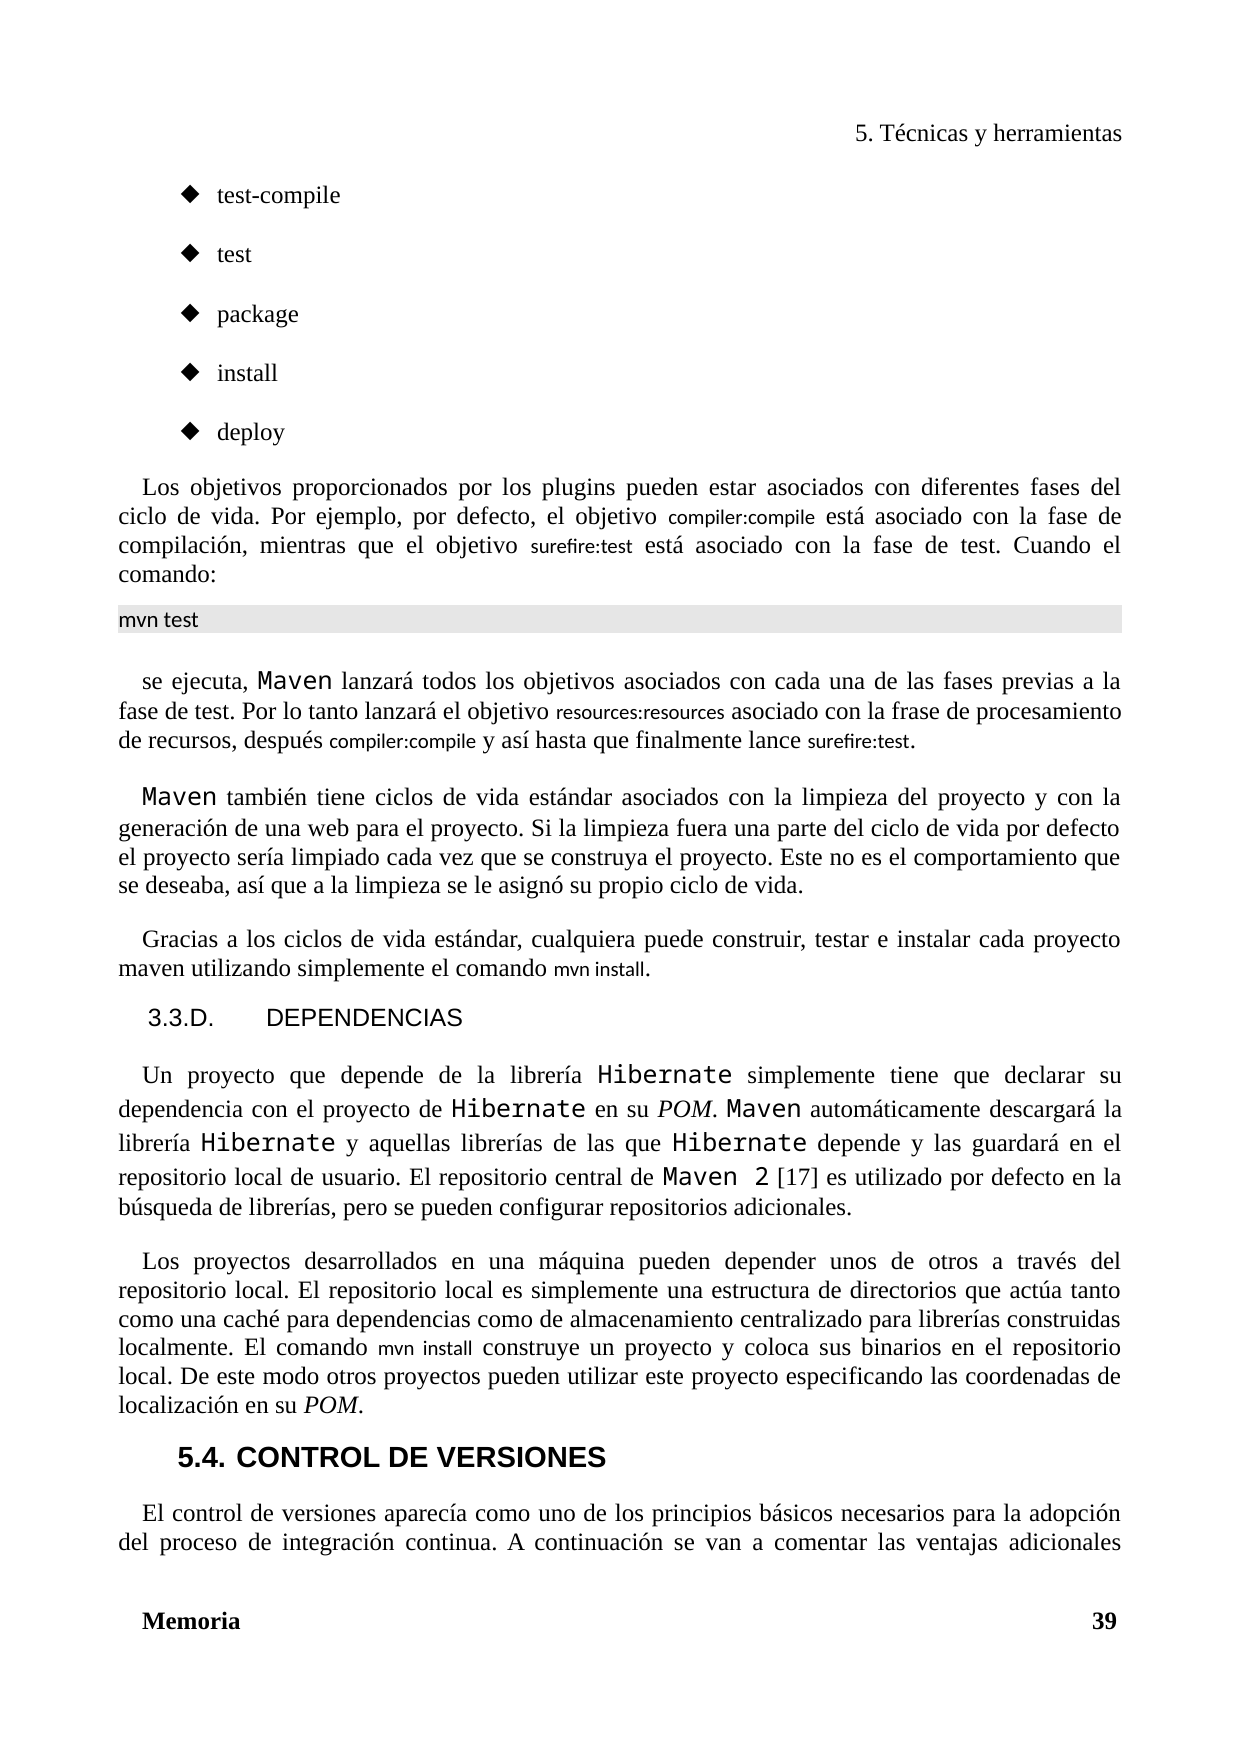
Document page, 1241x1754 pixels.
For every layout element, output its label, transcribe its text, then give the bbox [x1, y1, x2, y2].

subtitle Control de versiones [177, 1439, 1122, 1473]
subtitle Dependencias [148, 1002, 1122, 1031]
text Los proyectos desarrollados en una máquina pueden depender unos de otros a través del repositorio local. El repositorio local es simplemente una estructura de directorios que actúa tanto como una caché para dependencias como de almacenamiento centralizado para librerías construidas localmente. El comando mvn install construye un proyecto y coloca sus binarios en el repositorio local. De este modo otros proyectos pueden utilizar este proyecto especificando las coordenadas de localización en su POM. [118, 1246, 1122, 1419]
list test-compile [179, 177, 1122, 211]
list test [179, 236, 1122, 270]
text mvn test [118, 605, 1122, 633]
list package [179, 295, 1122, 329]
list install [179, 354, 1122, 388]
text Gracias a los ciclos de vida estándar, cualquiera puede construir, testar e instalar cada proyecto maven utilizando simplemente el comando mvn install. [118, 924, 1122, 982]
text Un proyecto que depende de la librería Hibernate simplemente tiene que declarar su dependencia con el proyecto de Hibernate en su POM. Maven automáticamente descargará la librería Hibernate y aquellas librerías de las que Hibernate depende y las guardará en el repositorio local de usuario. El repositorio central de Maven 2 [17] es utilizado por defecto en la búsqueda de librerías, pero se pueden configurar repositorios adicionales. [118, 1056, 1122, 1221]
text se ejecuta, Maven lanzará todos los objetivos asociados con cada una de las fases previas a la fase de test. Por lo tanto lanzará el objetivo resources:resources asociado con la frase de procesamiento de recursos, después compiler:compile y así hasta que finalmente lance surefire:test. [118, 662, 1122, 754]
list deploy [179, 413, 1122, 447]
text El control de versiones aparecía como uno de los principios básicos necesarios para la adopción del proceso de integración continua. A continuación se van a comentar las ventajas adicionales [118, 1498, 1122, 1556]
text Maven también tiene ciclos de vida estándar asociados con la limpieza del proyecto y con la generación de una web para el proyecto. Si la limpieza fuera una parte del ciclo de vida por defecto el proyecto sería limpiado cada vez que se construya el proyecto. Este no es el comportamiento que se deseaba, así que a la limpieza se le asignó su propio ciclo de vida. [118, 779, 1122, 899]
text Los objetivos proporcionados por los plugins pueden estar asociados con diferentes fases del ciclo de vida. Por ejemplo, por defecto, el objetivo compiler:compile está asociado con la fase de compilación, mientras que el objetivo surefire:test está asociado con la fase de test. Cuando el comando: [118, 472, 1122, 587]
